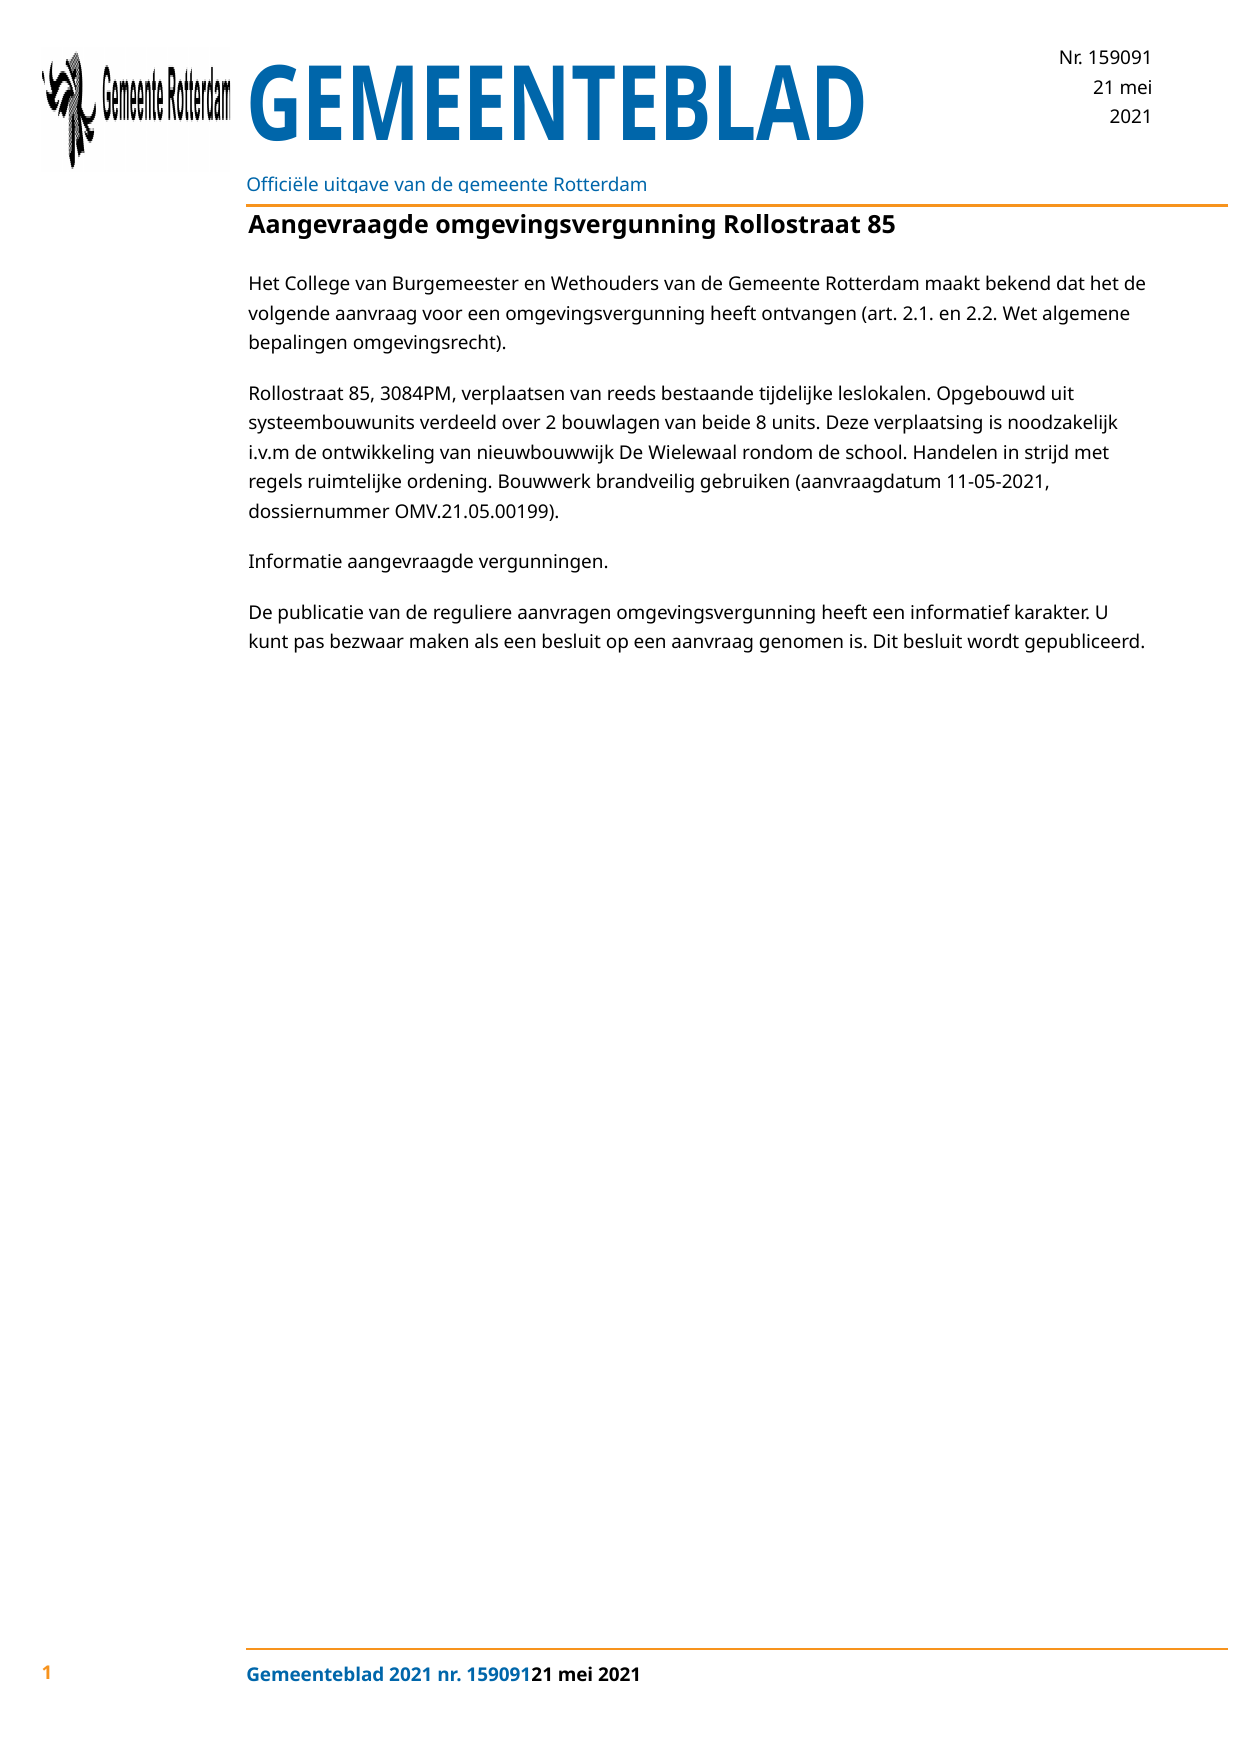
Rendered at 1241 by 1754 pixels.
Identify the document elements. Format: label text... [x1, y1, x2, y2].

text Informatie aangevraagde vergunningen. [248, 549, 1152, 574]
text Rollostraat 85, 3084PM, verplaatsen van reeds bestaande tijdelijke leslokalen. Opgebouwd uit systeembouwunits verdeeld over 2 bouwlagen van beide 8 units. Deze verplaatsing is noodzakelijk i.v.m de ontwikkeling van nieuwbouwwijk De Wielewaal rondom de school. Handelen in strijd met regels ruimtelijke ordening. Bouwwerk brandveilig gebruiken (aanvraagdatum 11-05-2021, dossiernummer OMV.21.05.00199). [248, 380, 1152, 524]
text Aangevraagde omgevingsvergunning Rollostraat 85 [248, 207, 1152, 241]
text De publicatie van de reguliere aanvragen omgevingsvergunning heeft een informatief karakter. U kunt pas bezwaar maken als een besluit op een aanvraag genomen is. Dit besluit wordt gepubliceerd. [248, 599, 1152, 654]
picture [41, 47, 231, 172]
text Het College van Burgemeester en Wethouders van de Gemeente Rotterdam maakt bekend dat het de volgende aanvraag voor een omgevingsvergunning heeft ontvangen (art. 2.1. en 2.2. Wet algemene bepalingen omgevingsrecht). [248, 270, 1152, 355]
